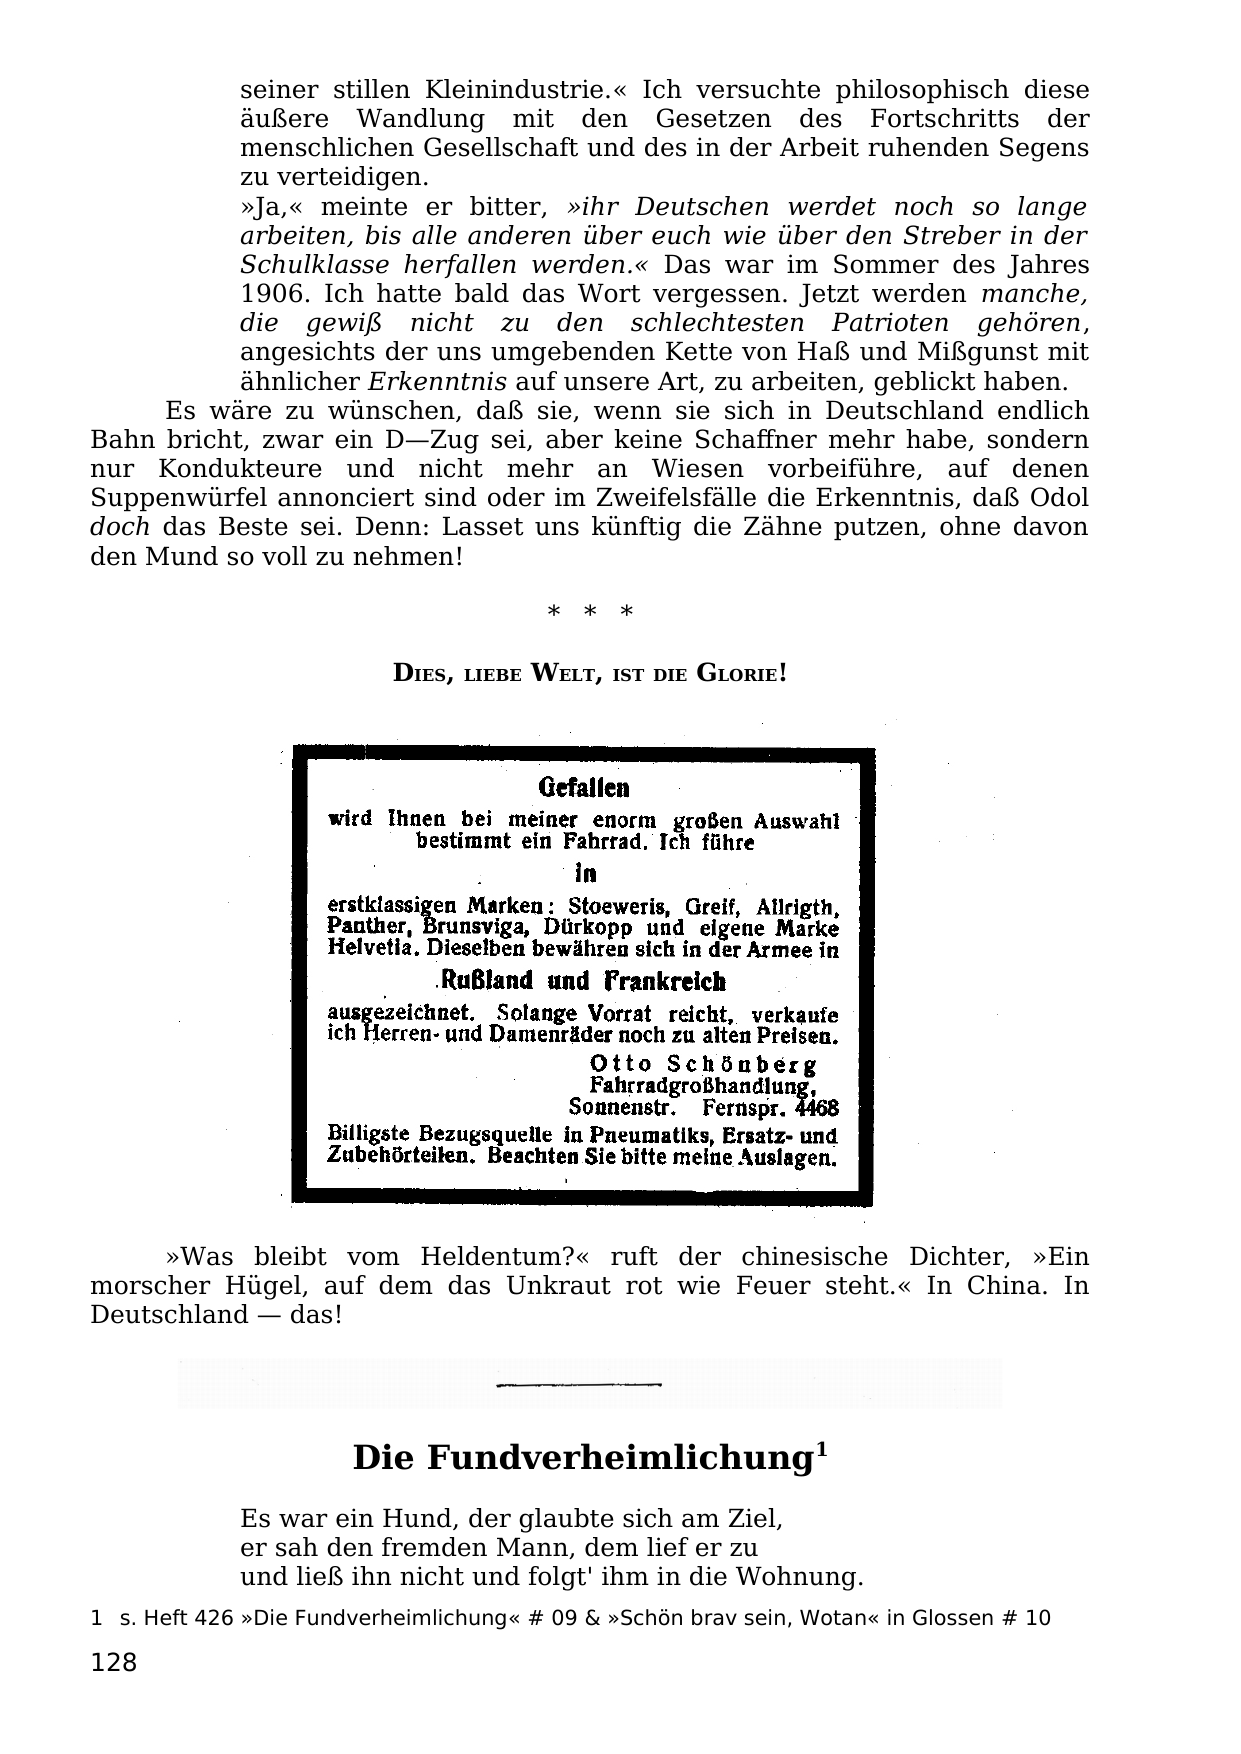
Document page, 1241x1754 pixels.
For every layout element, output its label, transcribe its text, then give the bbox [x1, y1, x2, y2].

text * * * [90, 600, 1091, 629]
text und ließ ihn nicht und folgt' ihm in die Wohnung. [240, 1562, 1091, 1592]
text s. Heft 426 »Die Fundverheimlichung« # 09 & »Schön brav sein, Wotan« in Glossen # 10 [90, 1606, 1091, 1631]
text Es war ein Hund, der glaubte sich am Ziel, [240, 1477, 1091, 1533]
text Die Fundverheimlichung [90, 1358, 1091, 1477]
text »Ja,« meinte er bitter, »ihr Deutschen werdet noch so lange arbeiten, bis alle anderen über euch wie über den Streber in der Schulklasse herfallen werden.« Das war im Sommer des Jahres 1906. Ich hatte bald das Wort vergessen. Jetzt werden manche, die gewiß nicht zu den schlechtesten Patrioten gehören, angesichts der uns umgebenden Kette von Haß und Mißgunst mit ähnlicher Erkenntnis auf unsere Art, zu arbeiten, geblickt haben. [240, 192, 1091, 396]
picture [157, 716, 1024, 1225]
text Dies, liebe Welt, ist die Glorie! [90, 629, 1091, 687]
text »Was bleibt vom Heldentum?« ruft der chinesische Dichter, »Ein morscher Hügel, auf dem das Unkraut rot wie Feuer steht.« In China. In Deutschland — das! [90, 1225, 1091, 1329]
text seiner stillen Kleinindustrie.« Ich versuchte philosophisch diese äußere Wandlung mit den Gesetzen des Fortschritts der menschlichen Gesellschaft und des in der Arbeit ruhenden Segens zu verteidigen. [240, 75, 1091, 192]
text er sah den fremden Mann, dem lief er zu [240, 1533, 1091, 1562]
picture [177, 1358, 1003, 1409]
text Es wäre zu wünschen, daß sie, wenn sie sich in Deutschland endlich Bahn bricht, zwar ein D—Zug sei, aber keine Schaffner mehr habe, sondern nur Kondukteure und nicht mehr an Wiesen vorbeiführe, auf denen Suppenwürfel annonciert sind oder im Zweifelsfälle die Erkenntnis, daß Odol doch das Beste sei. Denn: Lasset uns künftig die Zähne putzen, ohne davon den Mund so voll zu nehmen! [90, 396, 1091, 571]
